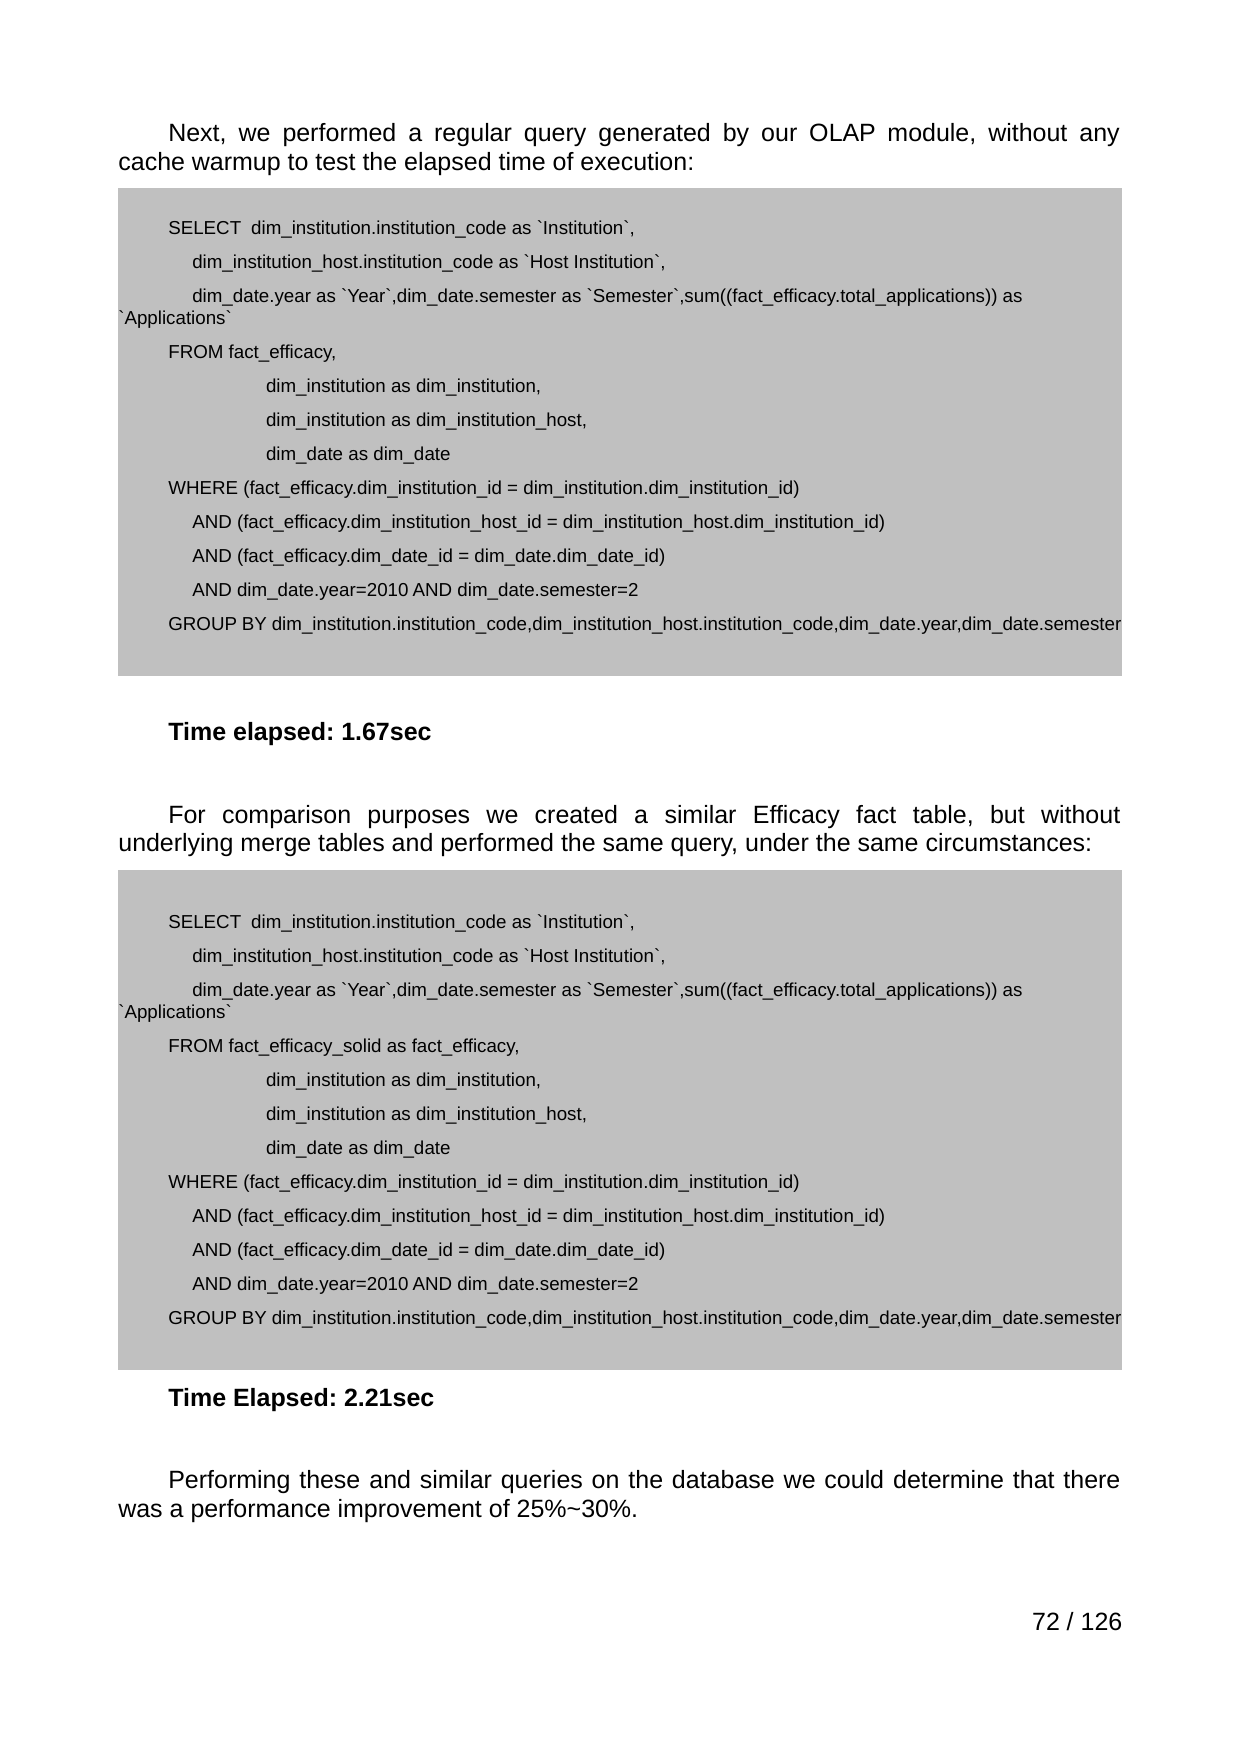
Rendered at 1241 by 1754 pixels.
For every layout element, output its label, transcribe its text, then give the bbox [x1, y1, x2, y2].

text dim_date.year as `Year`,dim_date.semester as `Semester`,sum((fact_efficacy.total_applications)) as `Applications` [118, 285, 1122, 328]
text dim_institution_host.institution_code as `Host Institution`, [118, 251, 1122, 272]
text WHERE (fact_efficacy.dim_institution_id = dim_institution.dim_institution_id) [118, 1171, 1122, 1192]
text Time Elapsed: 2.21sec [118, 1382, 1122, 1411]
text Time elapsed: 1.67sec [118, 717, 1122, 746]
text SELECT dim_institution.institution_code as `Institution`, [118, 911, 1122, 932]
text Next, we performed a regular query generated by our OLAP module, without any cache warmup to test the elapsed time of execution: [118, 118, 1122, 176]
text WHERE (fact_efficacy.dim_institution_id = dim_institution.dim_institution_id) [118, 477, 1122, 498]
text For comparison purposes we created a similar Efficacy fact table, but without underlying merge tables and performed the same query, under the same circumstances: [118, 800, 1122, 857]
text dim_date.year as `Year`,dim_date.semester as `Semester`,sum((fact_efficacy.total_applications)) as `Applications` [118, 979, 1122, 1022]
text AND dim_date.year=2010 AND dim_date.semester=2 [118, 1273, 1122, 1295]
text AND (fact_efficacy.dim_date_id = dim_date.dim_date_id) [118, 1239, 1122, 1261]
text FROM fact_efficacy, [118, 341, 1122, 362]
text Performing these and similar queries on the database we could determine that there was a performance improvement of 25%~30%. [118, 1465, 1122, 1522]
text AND (fact_efficacy.dim_institution_host_id = dim_institution_host.dim_institution_id) [118, 511, 1122, 532]
text dim_institution as dim_institution, [118, 375, 1122, 396]
text GROUP BY dim_institution.institution_code,dim_institution_host.institution_code,dim_date.year,dim_date.semester [118, 1307, 1122, 1329]
text dim_institution_host.institution_code as `Host Institution`, [118, 945, 1122, 967]
text AND (fact_efficacy.dim_institution_host_id = dim_institution_host.dim_institution_id) [118, 1205, 1122, 1227]
text dim_date as dim_date [118, 443, 1122, 464]
text dim_date as dim_date [118, 1137, 1122, 1158]
text FROM fact_efficacy_solid as fact_efficacy, [118, 1035, 1122, 1056]
text SELECT dim_institution.institution_code as `Institution`, [118, 217, 1122, 238]
text GROUP BY dim_institution.institution_code,dim_institution_host.institution_code,dim_date.year,dim_date.semester [118, 613, 1122, 635]
text dim_institution as dim_institution_host, [118, 1103, 1122, 1124]
text dim_institution as dim_institution, [118, 1069, 1122, 1090]
text AND (fact_efficacy.dim_date_id = dim_date.dim_date_id) [118, 545, 1122, 567]
text dim_institution as dim_institution_host, [118, 409, 1122, 430]
text AND dim_date.year=2010 AND dim_date.semester=2 [118, 579, 1122, 601]
